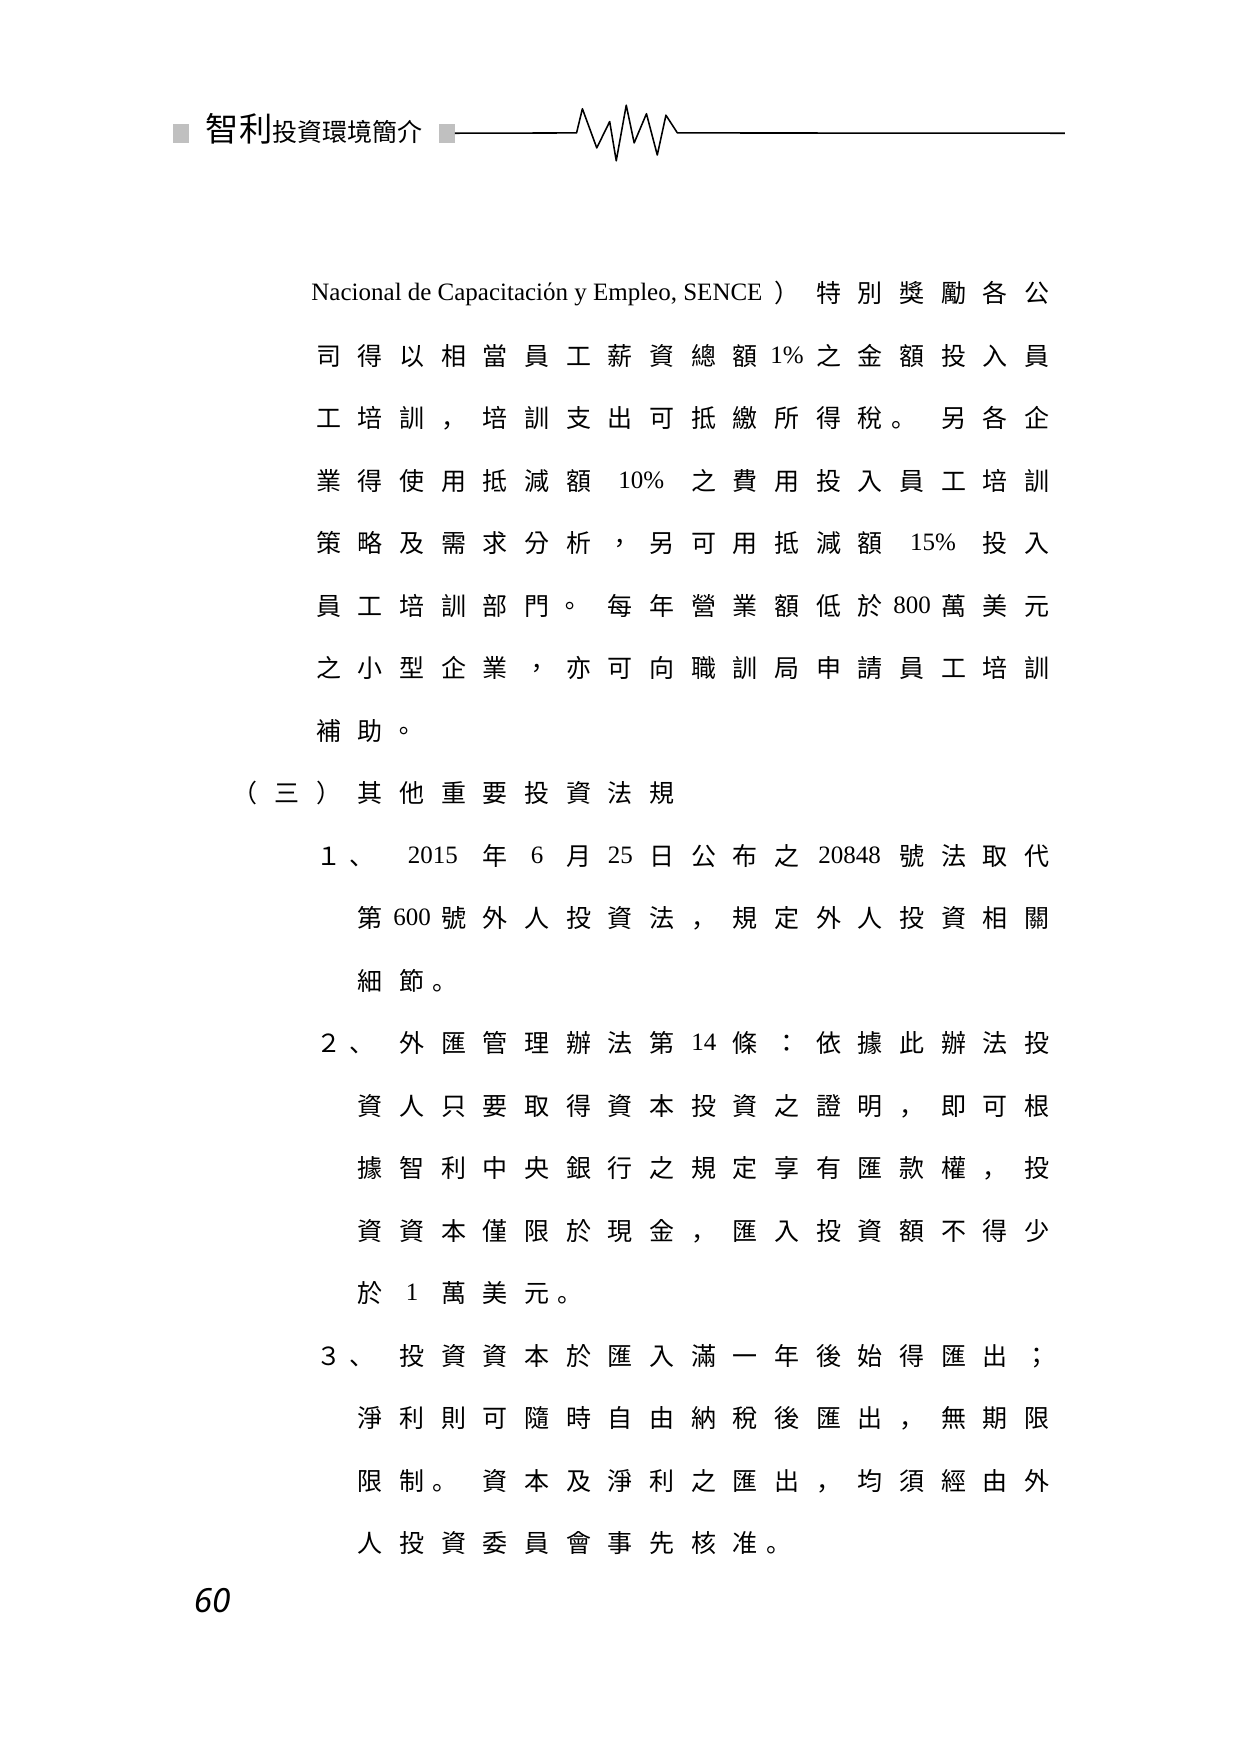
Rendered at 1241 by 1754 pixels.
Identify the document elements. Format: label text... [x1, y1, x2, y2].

text Nacional de Capacitaciόn y Empleo, SENCE）特別獎勵各公司得以相當員工薪資總額1%之金額投入員工培訓，培訓支出可抵繳所得稅。另各企業得使用抵減額10%之費用投入員工培訓策略及需求分析，另可用抵減額15%投入員工培訓部門。每年營業額低於800萬美元之小型企業，亦可向職訓局申請員工培訓補助。 [281, 250, 1058, 750]
text （三）其他重要投資法規 [207, 750, 1058, 813]
text ２、外匯管理辦法第14條：依據此辦法投資人只要取得資本投資之證明，即可根據智利中央銀行之規定享有匯款權，投資資本僅限於現金，匯入投資額不得少於1萬美元。 [281, 1000, 1058, 1313]
text ３、投資資本於匯入滿一年後始得匯出；淨利則可隨時自由納稅後匯出，無期限限制。資本及淨利之匯出，均須經由外人投資委員會事先核准。 [281, 1313, 1058, 1563]
text １、2015年6月25日公布之20848號法取代第600號外人投資法，規定外人投資相關細節。 [281, 813, 1058, 1000]
